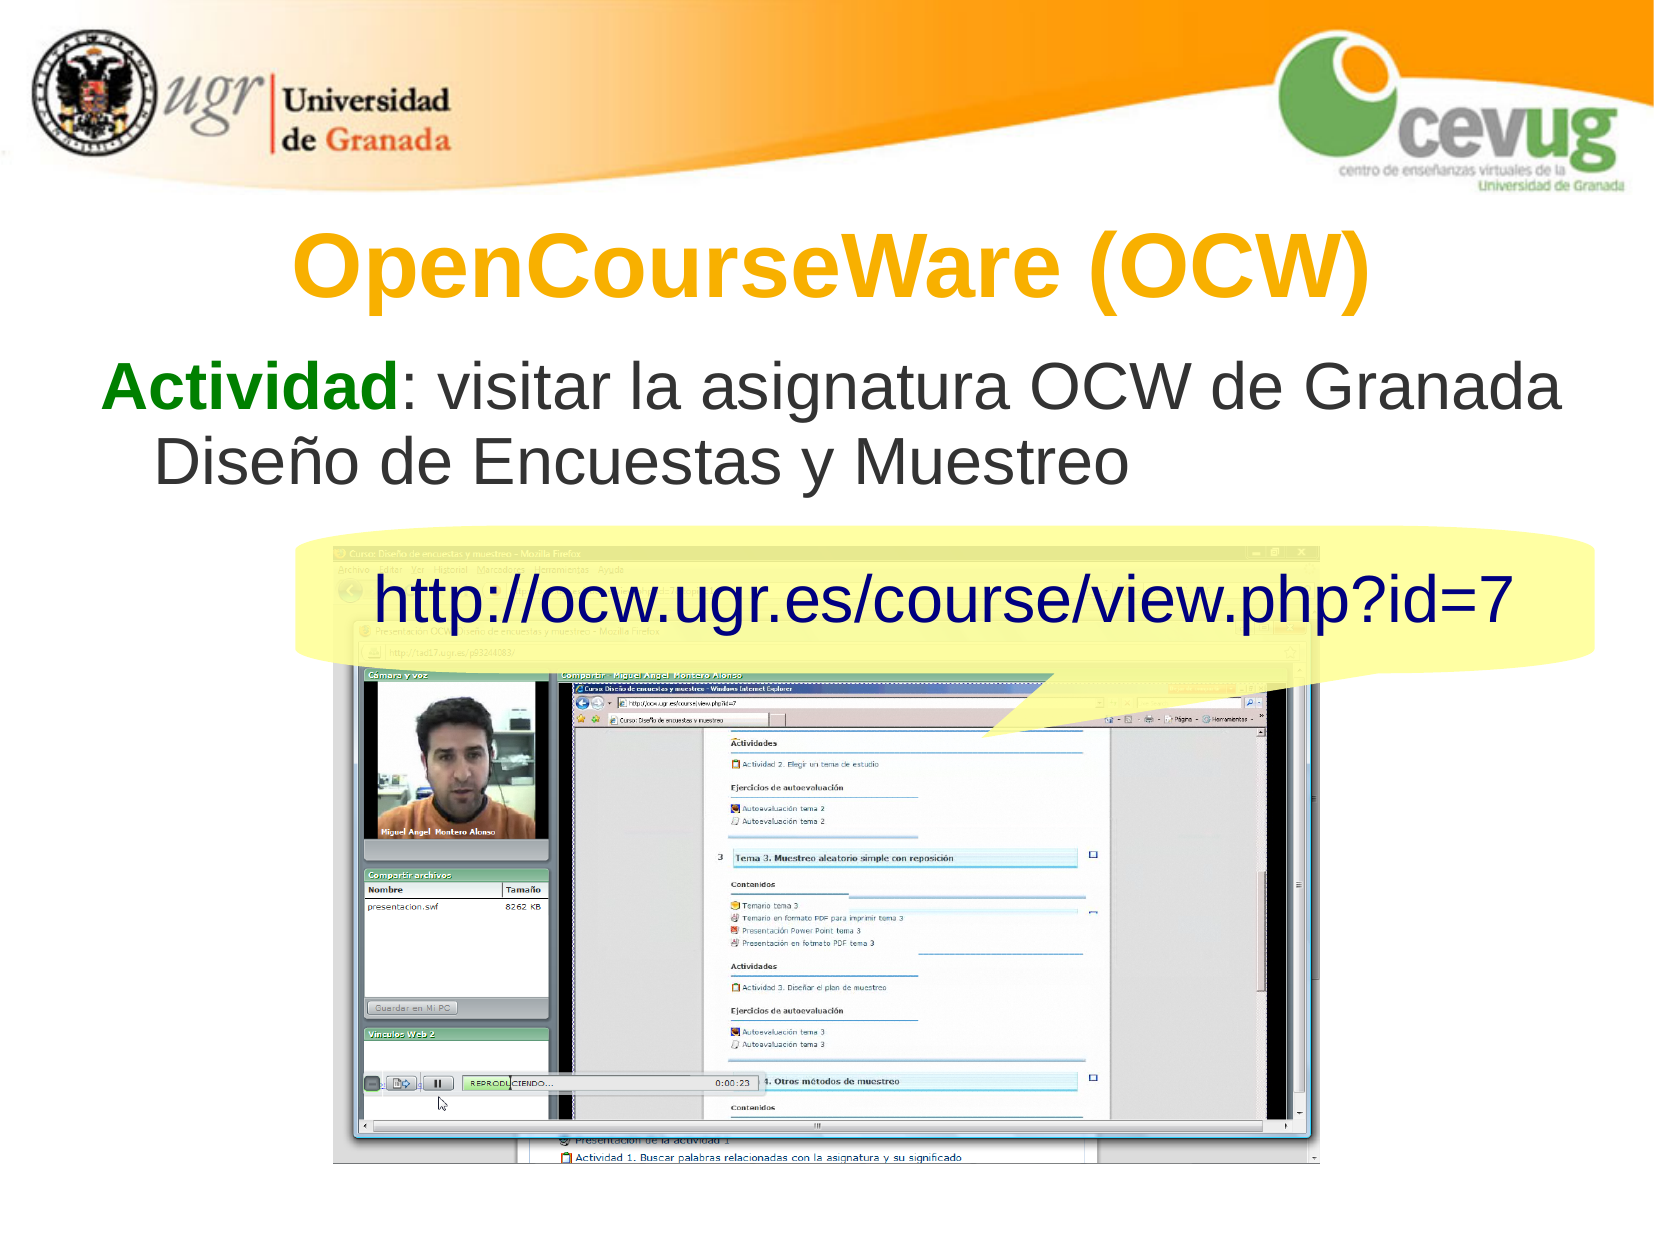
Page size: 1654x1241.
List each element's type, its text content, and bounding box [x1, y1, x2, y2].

text_box http://ocw.ugr.es/course/view.php?id=7 [295, 525, 1595, 738]
list Actividad: visitar la asignatura OCW de Granada Diseño de Encuestas y Muestreo [82, 349, 1571, 1168]
title OpenCourseWare (OCW) [88, 177, 1577, 355]
